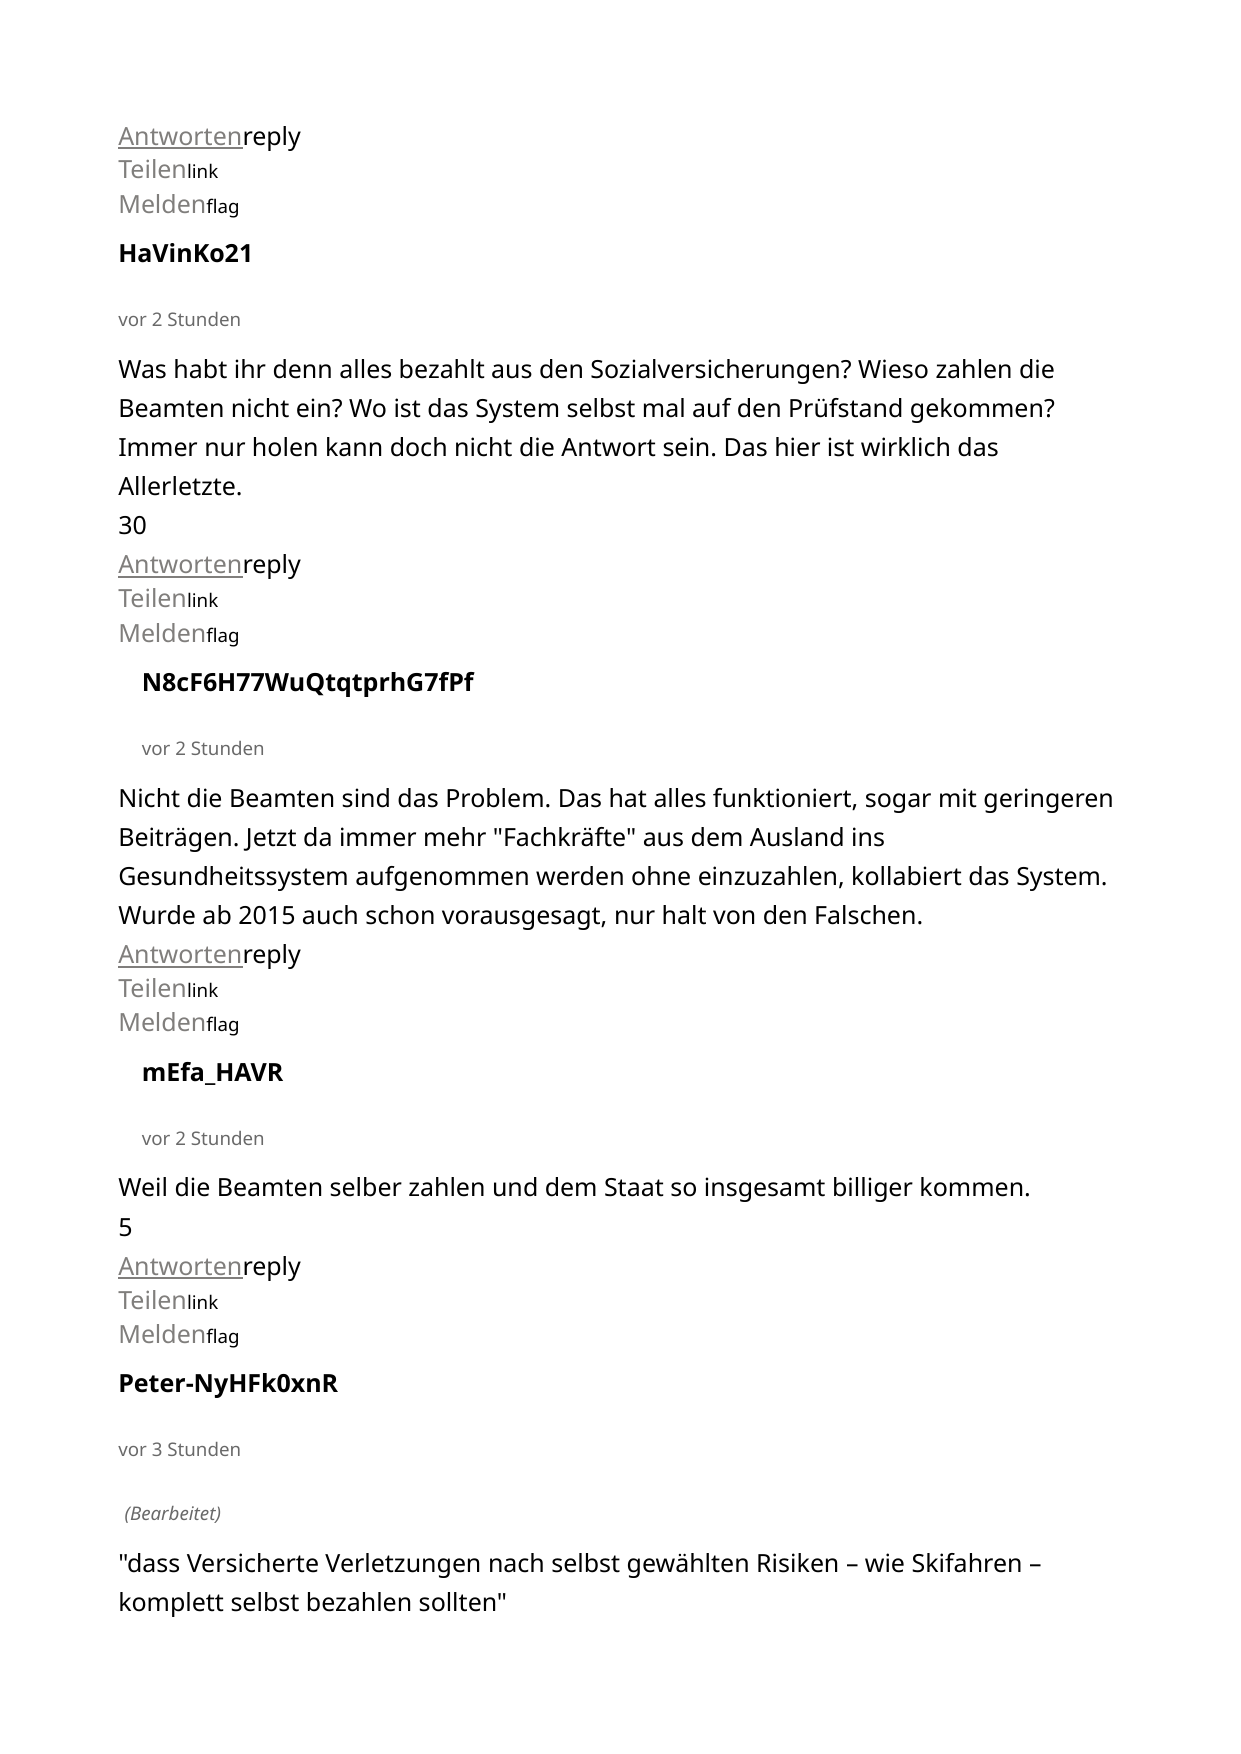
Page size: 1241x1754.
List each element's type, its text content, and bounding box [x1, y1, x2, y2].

text Antwortenreply [118, 118, 1122, 152]
text "dass Versicherte Verletzungen nach selbst gewählten Risiken – wie Skifahren – komplett selbst bezahlen sollten" [118, 1546, 1122, 1619]
text Meldenflag [118, 186, 1122, 220]
text Weil die Beamten selber zahlen und dem Staat so insgesamt billiger kommen. [118, 1170, 1122, 1204]
text vor 2 Stunden [142, 735, 1117, 761]
text mEfa_HAVR [142, 1055, 1114, 1089]
text Antwortenreply [118, 1248, 1122, 1282]
text Antwortenreply [118, 937, 1122, 971]
text vor 3 Stunden [118, 1437, 1117, 1462]
text (Bearbeitet) [118, 1497, 1122, 1526]
text Teilenlink [118, 1282, 1122, 1316]
text vor 2 Stunden [118, 306, 1117, 332]
text Peter-NyHFk0xnR [118, 1366, 1114, 1400]
text Antwortenreply [118, 547, 1122, 581]
text Teilenlink [118, 971, 1122, 1005]
text Meldenflag [118, 1316, 1122, 1351]
text Meldenflag [118, 615, 1122, 649]
text Teilenlink [118, 581, 1122, 615]
text 30 [118, 508, 1122, 542]
text Teilenlink [118, 152, 1122, 186]
text 5 [118, 1209, 1122, 1243]
text Meldenflag [118, 1005, 1122, 1039]
text N8cF6H77WuQtqtprhG7fPf [142, 665, 1114, 699]
text vor 2 Stunden [142, 1125, 1117, 1151]
text Was habt ihr denn alles bezahlt aus den Sozialversicherungen? Wieso zahlen die Beamten nicht ein? Wo ist das System selbst mal auf den Prüfstand gekommen? Immer nur holen kann doch nicht die Antwort sein. Das hier ist wirklich das Allerletzte. [118, 351, 1122, 503]
text Nicht die Beamten sind das Problem. Das hat alles funktioniert, sogar mit geringeren Beiträgen. Jetzt da immer mehr "Fachkräfte" aus dem Ausland ins Gesundheitssystem aufgenommen werden ohne einzuzahlen, kollabiert das System. Wurde ab 2015 auch schon vorausgesagt, nur halt von den Falschen. [118, 780, 1122, 932]
text HaVinKo21 [118, 236, 1114, 270]
